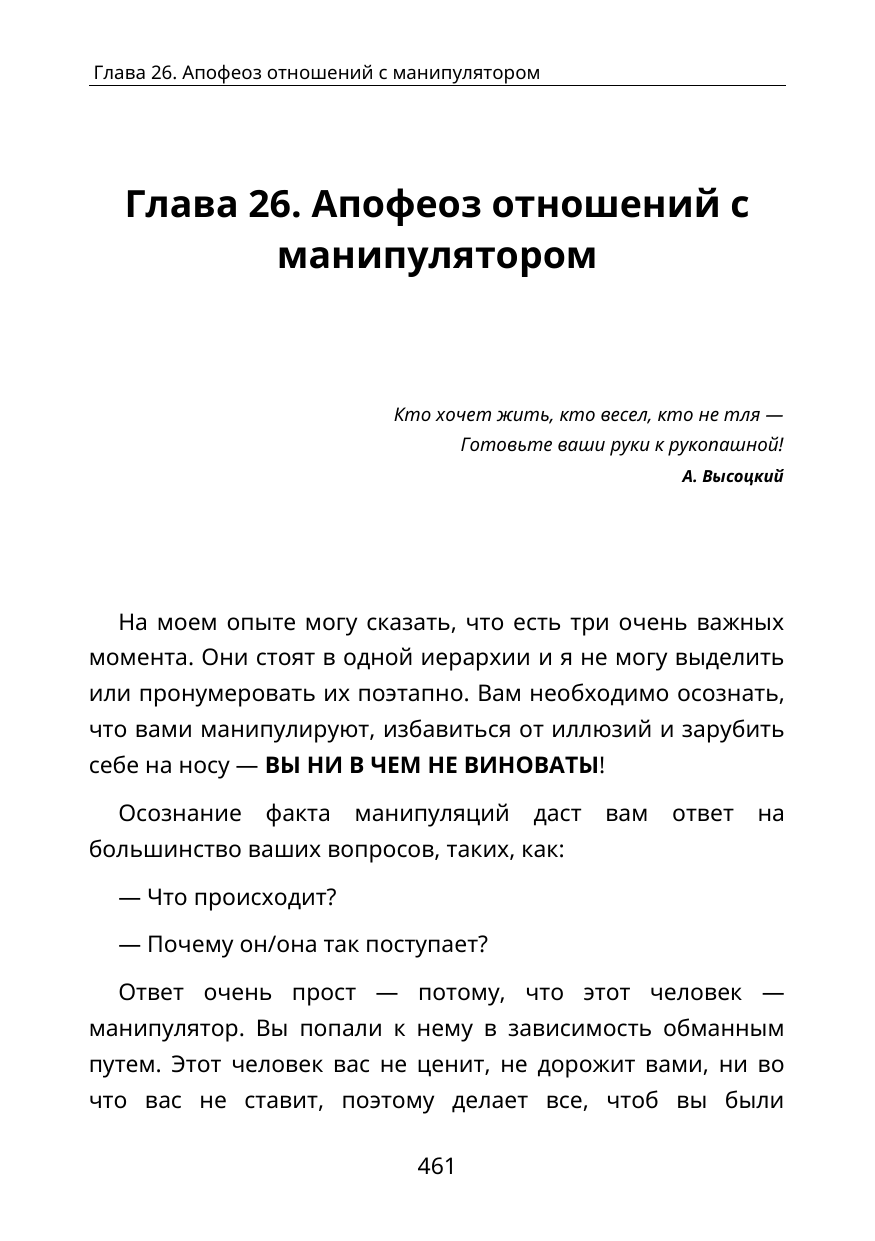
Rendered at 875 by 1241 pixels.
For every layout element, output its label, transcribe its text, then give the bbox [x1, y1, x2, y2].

text На моем опыте могу сказать, что есть три очень важных момента. Они стоят в одной иерархии и я не могу выделить или пронумеровать их поэтапно. Вам необходимо осознать, что вами манипулируют, избавиться от иллюзий и зарубить себе на носу — ВЫ НИ В ЧЕМ НЕ ВИНОВАТЫ! [88, 605, 786, 780]
text Ответ очень прост — потому, что этот человек — манипулятор. Вы попали к нему в зависимость обманным путем. Этот человек вас не ценит, не дорожит вами, ни во что вас не ставит, поэтому делает все, чтоб вы были [88, 976, 786, 1115]
text — Почему он/она так поступает? [88, 928, 786, 959]
text — Что происходит? [88, 881, 786, 912]
text А. Высоцкий [148, 457, 786, 487]
text Готовьте ваши руки к рукопашной! [325, 427, 786, 457]
text Кто хочет жить, кто весел, кто не тля — [325, 397, 786, 427]
subtitle Глава 26. Апофеоз отношений с манипулятором [88, 177, 786, 279]
text Осознание факта манипуляций даст вам ответ на большинство ваших вопросов, таких, как: [88, 797, 786, 864]
